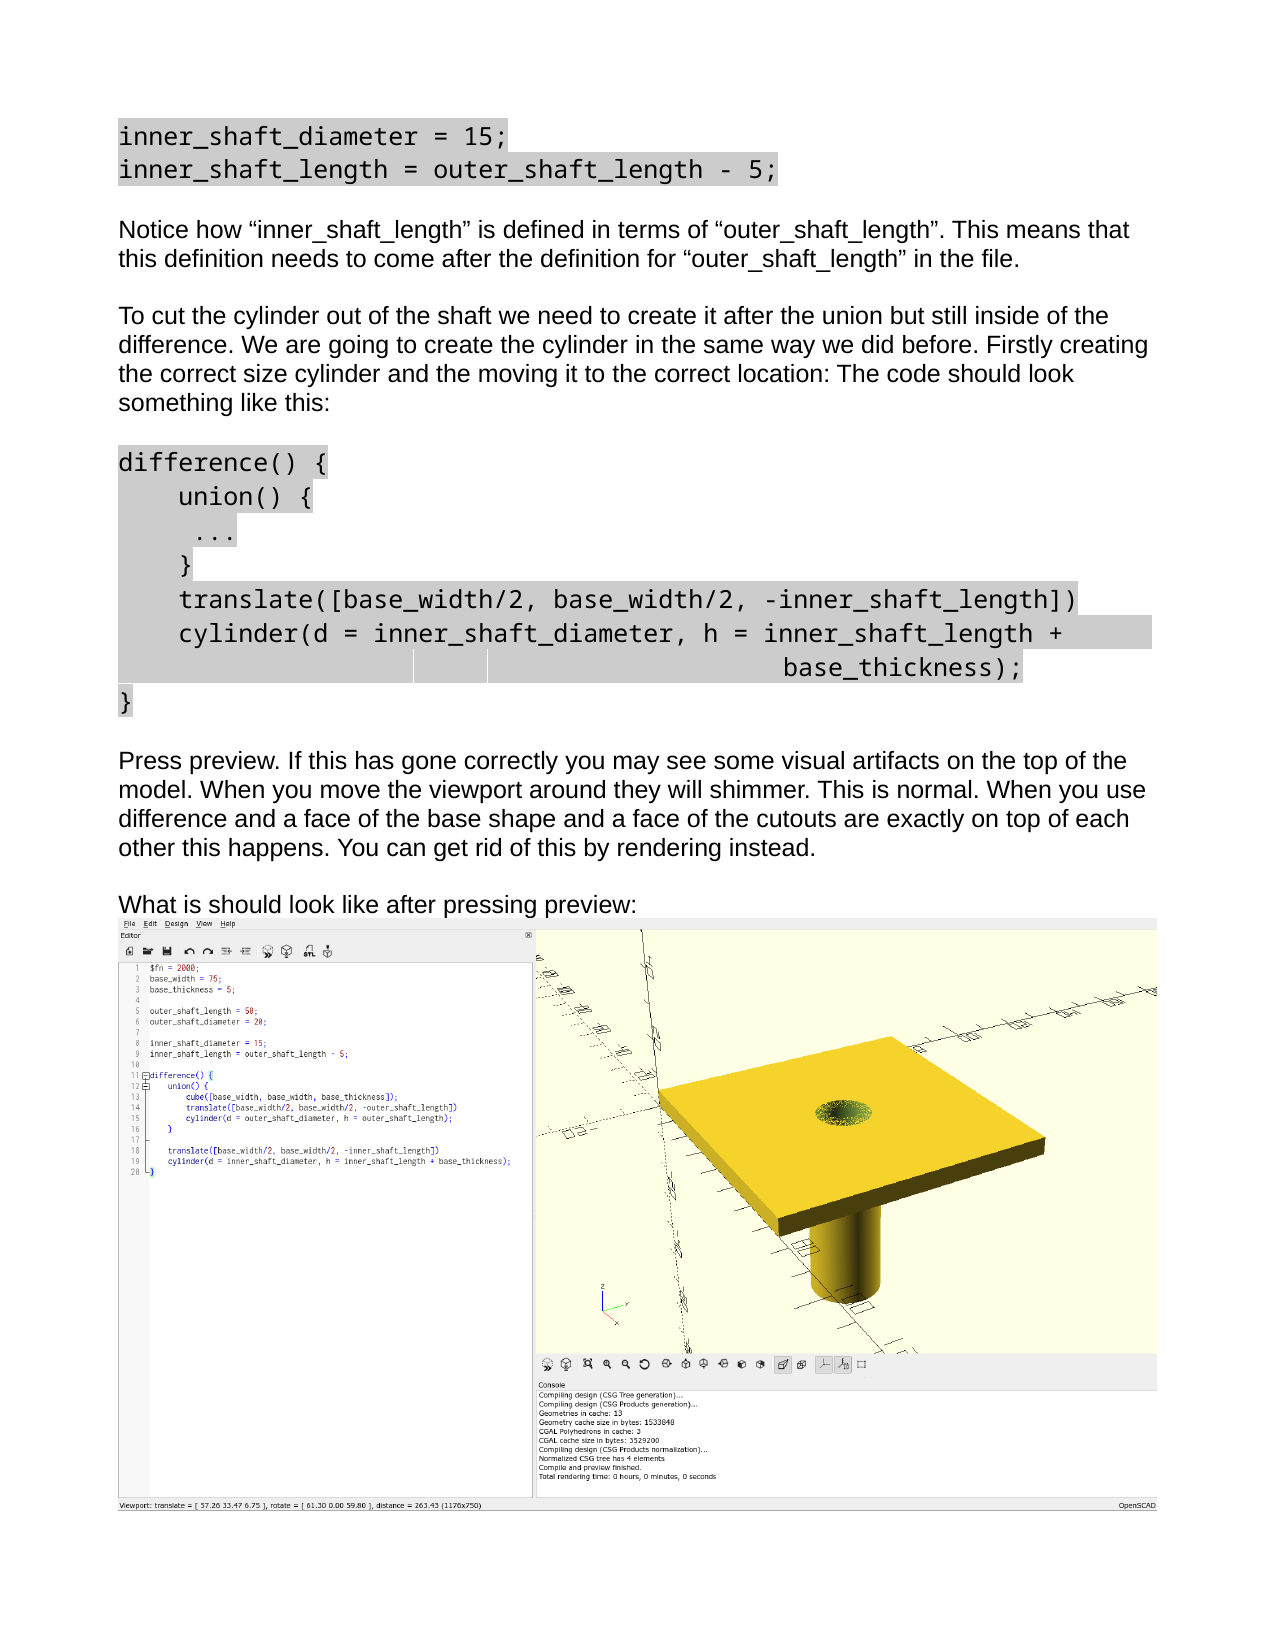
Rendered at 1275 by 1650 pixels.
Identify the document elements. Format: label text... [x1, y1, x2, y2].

text } [118, 547, 1157, 581]
text } [118, 683, 1157, 717]
text translate([base_width/2, base_width/2, -inner_shaft_length]) [118, 581, 1157, 615]
text inner_shaft_length = outer_shaft_length - 5; [118, 152, 1157, 186]
text Press preview. If this has gone correctly you may see some visual artifacts on the top of the model. When you move the viewport around they will shimmer. This is normal. When you use difference and a face of the base shape and a face of the cutouts are exactly on top of each other this happens. You can get rid of this by rendering instead. [118, 746, 1157, 861]
text union() { [118, 479, 1157, 513]
text To cut the cylinder out of the shaft we need to create it after the union but still inside of the difference. We are going to create the cylinder in the same way we did before. Firstly creating the correct size cylinder and the moving it to the correct location: The code should look something like this: [118, 301, 1157, 416]
text Notice how “inner_shaft_length” is defined in terms of “outer_shaft_length”. This means that this definition needs to come after the definition for “outer_shaft_length” in the file. [118, 215, 1157, 272]
text cylinder(d = inner_shaft_diameter, h = inner_shaft_length + base_thickness); [118, 615, 1157, 683]
text ... [118, 513, 1157, 547]
text inner_shaft_diameter = 15; [118, 118, 1157, 152]
picture [118, 918, 1157, 1511]
text difference() { [118, 445, 1157, 479]
text What is should look like after pressing preview: [118, 890, 1157, 918]
